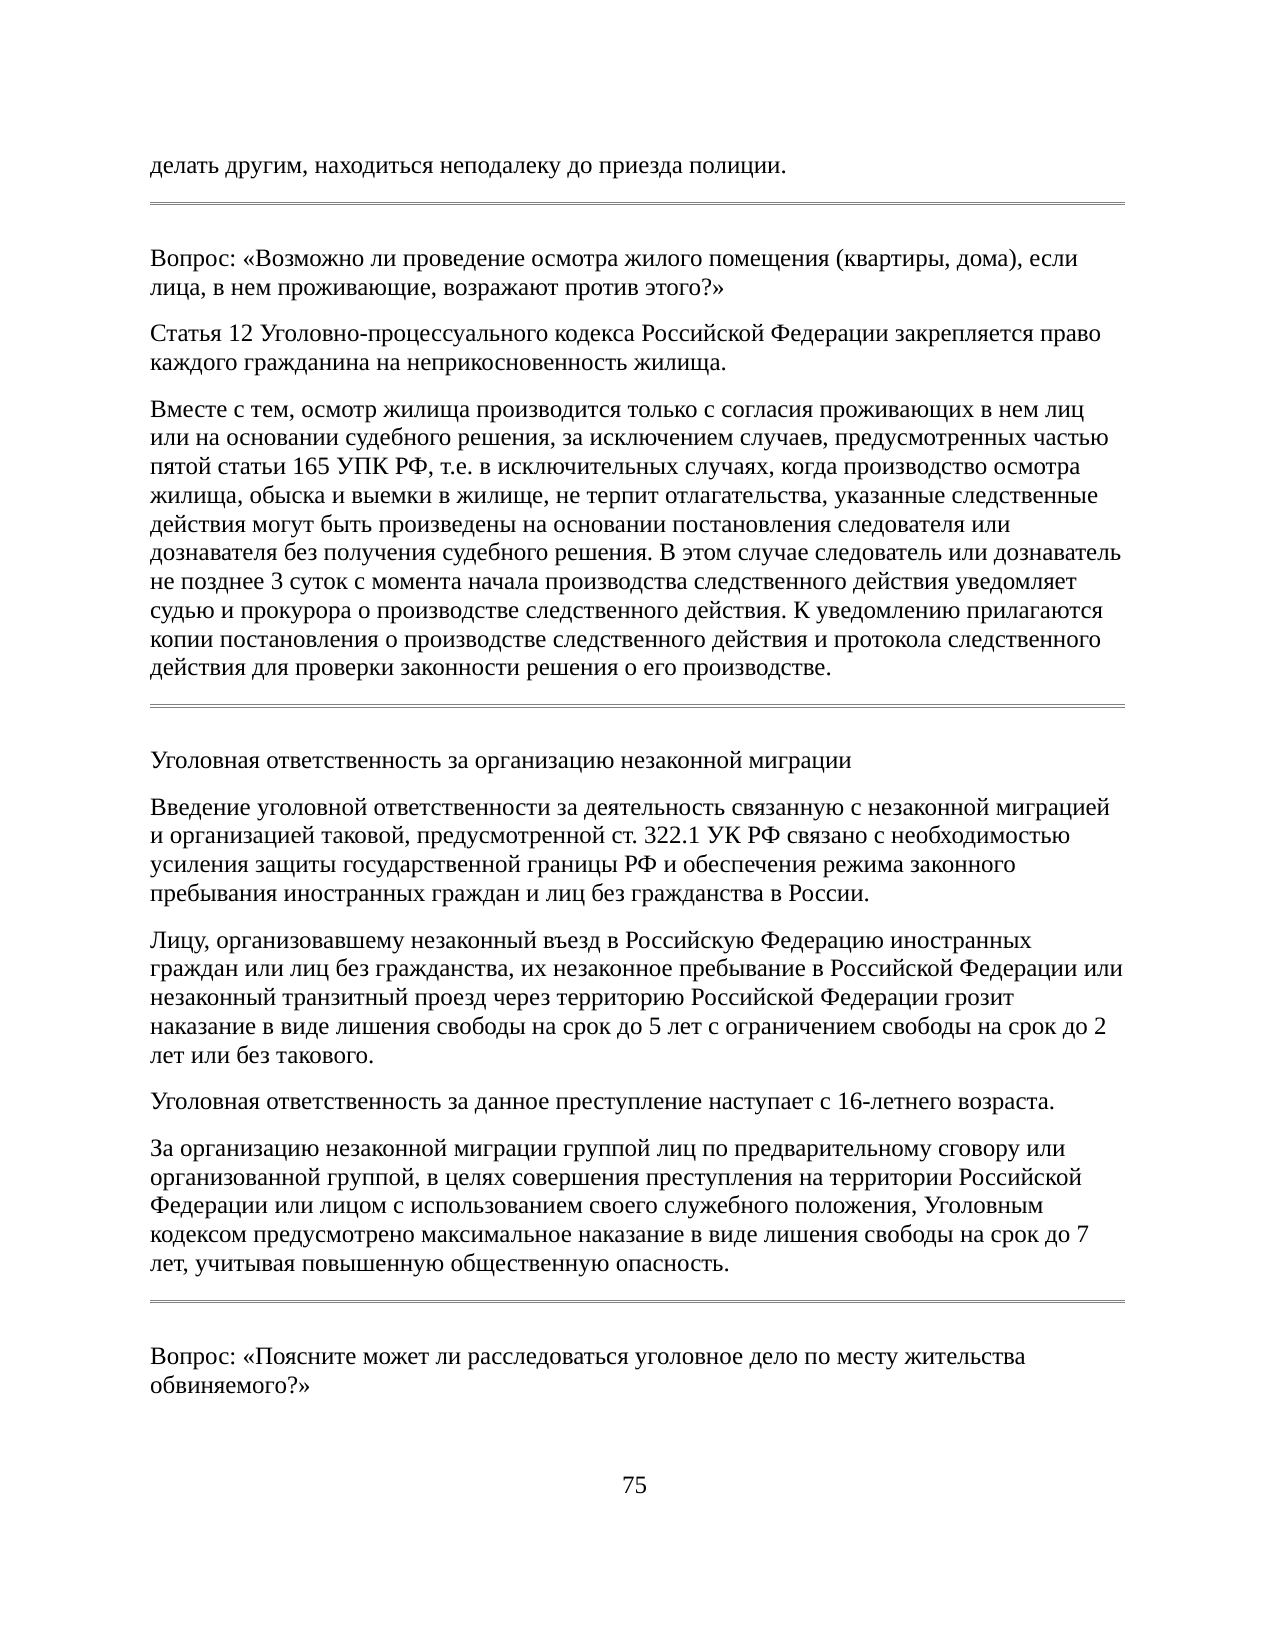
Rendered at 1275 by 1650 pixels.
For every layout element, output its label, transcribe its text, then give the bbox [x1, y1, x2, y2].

text делать другим, находиться неподалеку до приезда полиции. [150, 150, 1125, 179]
text Уголовная ответственность за данное преступление наступает с 16-летнего возраста. [150, 1086, 1125, 1115]
text Уголовная ответственность за организацию незаконной миграции [150, 745, 1125, 774]
text Вместе с тем, осмотр жилища производится только с согласия проживающих в нем лиц или на основании судебного решения, за исключением случаев, предусмотренных частью пятой статьи 165 УПК РФ, т.е. в исключительных случаях, когда производство осмотра жилища, обыска и выемки в жилище, не терпит отлагательства, указанные следственные действия могут быть произведены на основании постановления следователя или дознавателя без получения судебного решения. В этом случае следователь или дознаватель не позднее 3 суток с момента начала производства следственного действия уведомляет судью и прокурора о производстве следственного действия. К уведомлению прилагаются копии постановления о производстве следственного действия и протокола следственного действия для проверки законности решения о его производстве. [150, 394, 1125, 681]
text Вопрос: «Поясните может ли расследоваться уголовное дело по месту жительства обвиняемого?» [150, 1341, 1125, 1398]
text За организацию незаконной миграции группой лиц по предварительному сговору или организованной группой, в целях совершения преступления на территории Российской Федерации или лицом с использованием своего служебного положения, Уголовным кодексом предусмотрено максимальное наказание в виде лишения свободы на срок до 7 лет, учитывая повышенную общественную опасность. [150, 1133, 1125, 1277]
text Вопрос: «Возможно ли проведение осмотра жилого помещения (квартиры, дома), если лица, в нем проживающие, возражают против этого?» [150, 243, 1125, 300]
text Лицу, организовавшему незаконный въезд в Российскую Федерацию иностранных граждан или лиц без гражданства, их незаконное пребывание в Российской Федерации или незаконный транзитный проезд через территорию Российской Федерации грозит наказание в виде лишения свободы на срок до 5 лет с ограничением свободы на срок до 2 лет или без такового. [150, 925, 1125, 1068]
text Статья 12 Уголовно-процессуального кодекса Российской Федерации закрепляется право каждого гражданина на неприкосновенность жилища. [150, 318, 1125, 376]
text Введение уголовной ответственности за деятельность связанную с незаконной миграцией и организацией таковой, предусмотренной ст. 322.1 УК РФ связано с необходимостью усиления защиты государственной границы РФ и обеспечения режима законного пребывания иностранных граждан и лиц без гражданства в России. [150, 792, 1125, 907]
